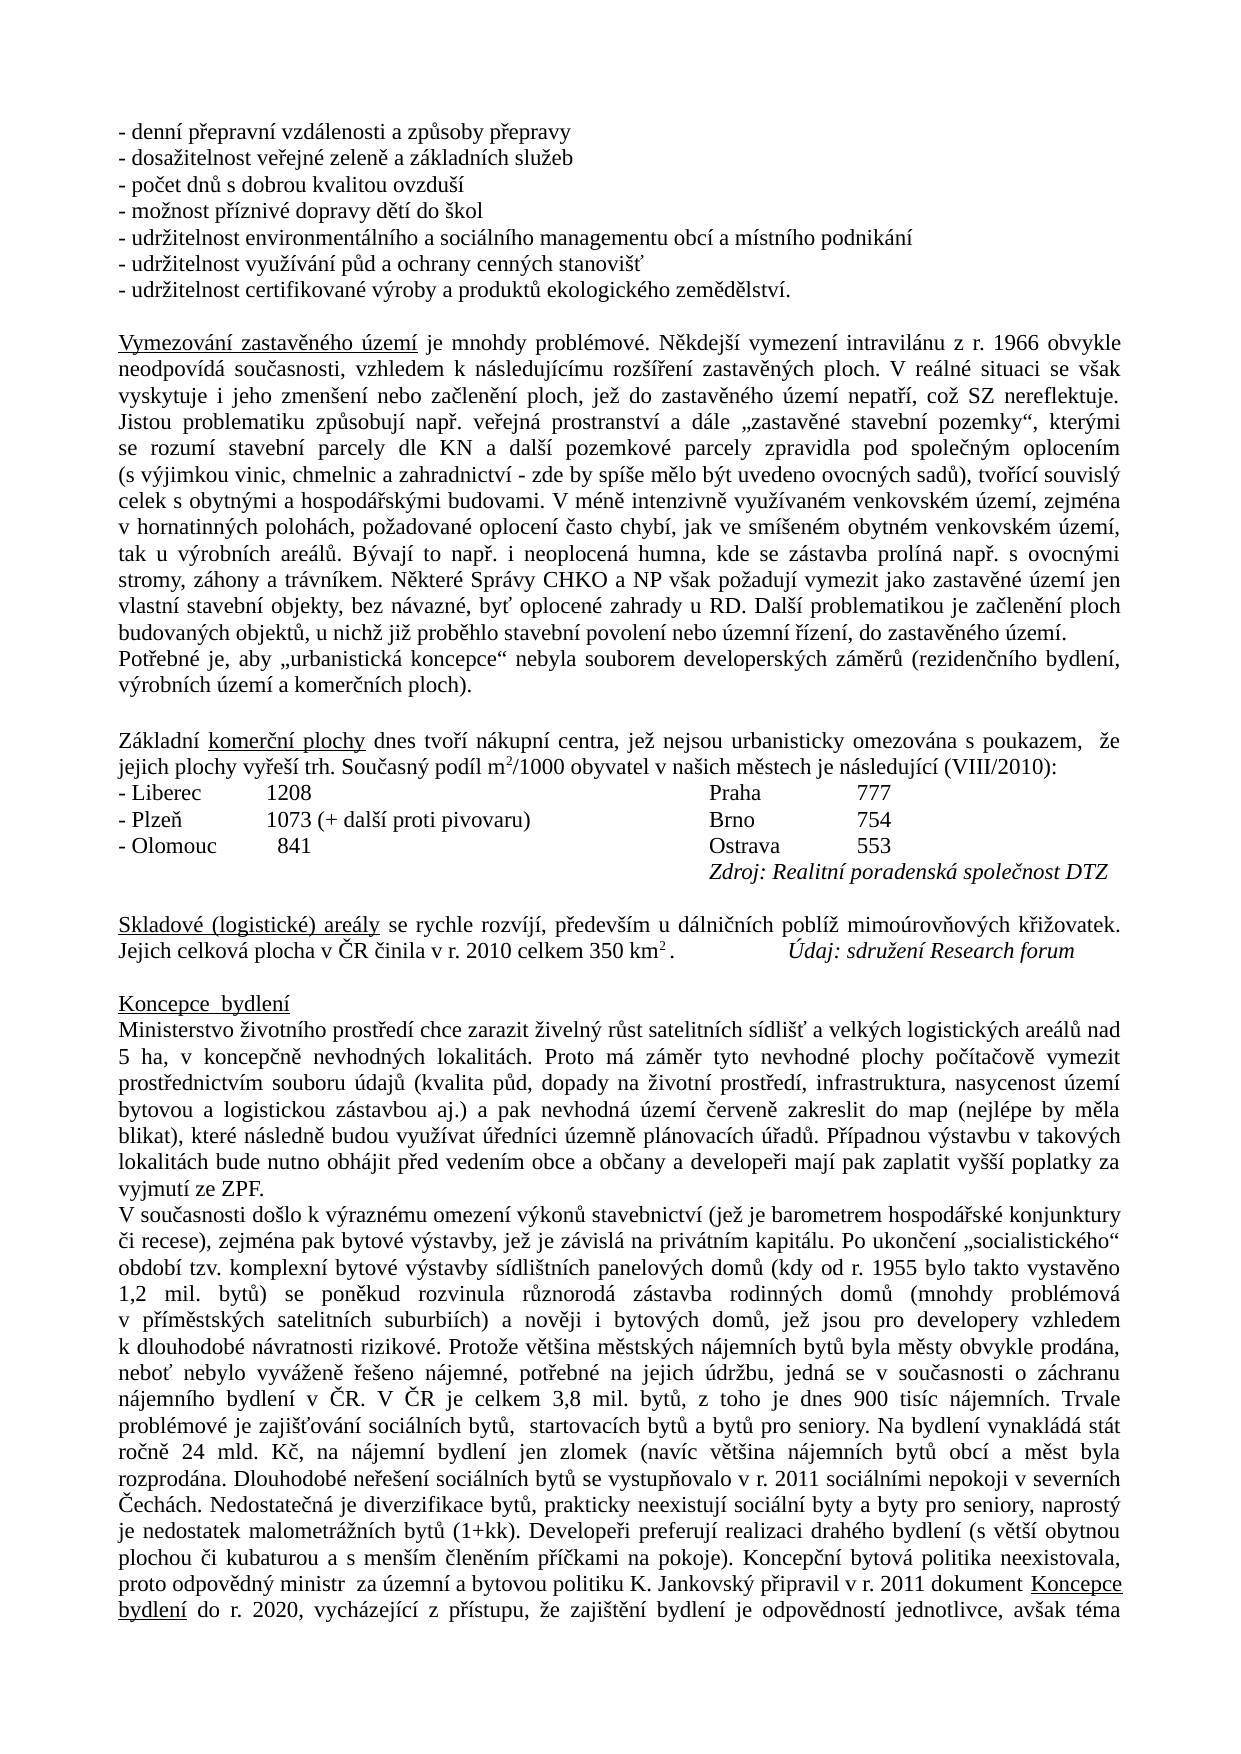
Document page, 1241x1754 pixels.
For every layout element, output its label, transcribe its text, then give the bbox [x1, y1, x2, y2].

text Základní komerční plochy dnes tvoří nákupní centra, jež nejsou urbanisticky omezována s poukazem, že jejich plochy vyřeší trh. Současný podíl m2/1000 obyvatel v našich městech je následující (VIII/2010): [118, 727, 1122, 779]
text V současnosti došlo k výraznému omezení výkonů stavebnictví (jež je barometrem hospodářské konjunktury či recese), zejména pak bytové výstavby, jež je závislá na privátním kapitálu. Po ukončení „socialistického“ období tzv. komplexní bytové výstavby sídlištních panelových domů (kdy od r. 1955 bylo takto vystavěno 1,2 mil. bytů) se poněkud rozvinula různorodá zástavba rodinných domů (mnohdy problémová v příměstských satelitních suburbiích) a nověji i bytových domů, jež jsou pro developery vzhledem k dlouhodobé návratnosti rizikové. Protože většina městských nájemních bytů byla městy obvykle prodána, neboť nebylo vyváženě řešeno nájemné, potřebné na jejich údržbu, jedná se v současnosti o záchranu nájemního bydlení v ČR. V ČR je celkem 3,8 mil. bytů, z toho je dnes 900 tisíc nájemních. Trvale problémové je zajišťování sociálních bytů, startovacích bytů a bytů pro seniory. Na bydlení vynakládá stát ročně 24 mld. Kč, na nájemní bydlení jen zlomek (navíc většina nájemních bytů obcí a měst byla rozprodána. Dlouhodobé neřešení sociálních bytů se vystupňovalo v r. 2011 sociálními nepokoji v severních Čechách. Nedostatečná je diverzifikace bytů, prakticky neexistují sociální byty a byty pro seniory, naprostý je nedostatek malometrážních bytů (1+kk). Developeři preferují realizaci drahého bydlení (s větší obytnou plochou či kubaturou a s menším členěním příčkami na pokoje). Koncepční bytová politika neexistovala, proto odpovědný ministr za územní a bytovou politiku K. Jankovský připravil v r. 2011 dokument Koncepce bydlení do r. 2020, vycházející z přístupu, že zajištění bydlení je odpovědností jednotlivce, avšak téma [118, 1201, 1122, 1623]
text Potřebné je, aby „urbanistická koncepce“ nebyla souborem developerských záměrů (rezidenčního bydlení, výrobních území a komerčních ploch). [118, 645, 1122, 698]
text Vymezování zastavěného území je mnohdy problémové. Někdejší vymezení intravilánu z r. 1966 obvykle neodpovídá současnosti, vzhledem k následujícímu rozšíření zastavěných ploch. V reálné situaci se však vyskytuje i jeho zmenšení nebo začlenění ploch, jež do zastavěného území nepatří, což SZ nereflektuje. Jistou problematiku způsobují např. veřejná prostranství a dále „zastavěné stavební pozemky“, kterými se rozumí stavební parcely dle KN a další pozemkové parcely zpravidla pod společným oplocením (s výjimkou vinic, chmelnic a zahradnictví - zde by spíše mělo být uvedeno ovocných sadů), tvořící souvislý celek s obytnými a hospodářskými budovami. V méně intenzivně využívaném venkovském území, zejména v hornatinných polohách, požadované oplocení často chybí, jak ve smíšeném obytném venkovském území, tak u výrobních areálů. Bývají to např. i neoplocená humna, kde se zástavba prolíná např. s ovocnými stromy, záhony a trávníkem. Některé Správy CHKO a NP však požadují vymezit jako zastavěné území jen vlastní stavební objekty, bez návazné, byť oplocené zahrady u RD. Další problematikou je začlenění ploch budovaných objektů, u nichž již proběhlo stavební povolení nebo územní řízení, do zastavěného území. [118, 329, 1122, 645]
text - udržitelnost certifikované výroby a produktů ekologického zemědělství. [118, 276, 1122, 303]
text - možnost příznivé dopravy dětí do škol [118, 197, 1122, 223]
text Ministerstvo životního prostředí chce zarazit živelný růst satelitních sídlišť a velkých logistických areálů nad 5 ha, v koncepčně nevhodných lokalitách. Proto má záměr tyto nevhodné plochy počítačově vymezit prostřednictvím souboru údajů (kvalita půd, dopady na životní prostředí, infrastruktura, nasycenost území bytovou a logistickou zástavbou aj.) a pak nevhodná území červeně zakreslit do map (nejlépe by měla blikat), které následně budou využívat úředníci územně plánovacích úřadů. Případnou výstavbu v takových lokalitách bude nutno obhájit před vedením obce a občany a developeři mají pak zaplatit vyšší poplatky za vyjmutí ze ZPF. [118, 1017, 1122, 1201]
text - udržitelnost využívání půd a ochrany cenných stanovišť [118, 250, 1122, 276]
text - Olomouc 841 Ostrava 553 [118, 832, 1122, 858]
text - počet dnů s dobrou kvalitou ovzduší [118, 171, 1122, 197]
text - Plzeň 1073 (+ další proti pivovaru) Brno 754 [118, 806, 1122, 832]
text Koncepce bydlení [118, 990, 1122, 1017]
text Skladové (logistické) areály se rychle rozvíjí, především u dálničních poblíž mimoúrovňových křižovatek. Jejich celková plocha v ČR činila v r. 2010 celkem 350 km2 . Údaj: sdružení Research forum [118, 911, 1122, 964]
text - Liberec 1208 Praha 777 [118, 779, 1122, 806]
text - udržitelnost environmentálního a sociálního managementu obcí a místního podnikání [118, 223, 1122, 250]
text - denní přepravní vzdálenosti a způsoby přepravy [118, 118, 1122, 144]
text Zdroj: Realitní poradenská společnost DTZ [118, 858, 1122, 885]
text - dosažitelnost veřejné zeleně a základních služeb [118, 144, 1122, 171]
